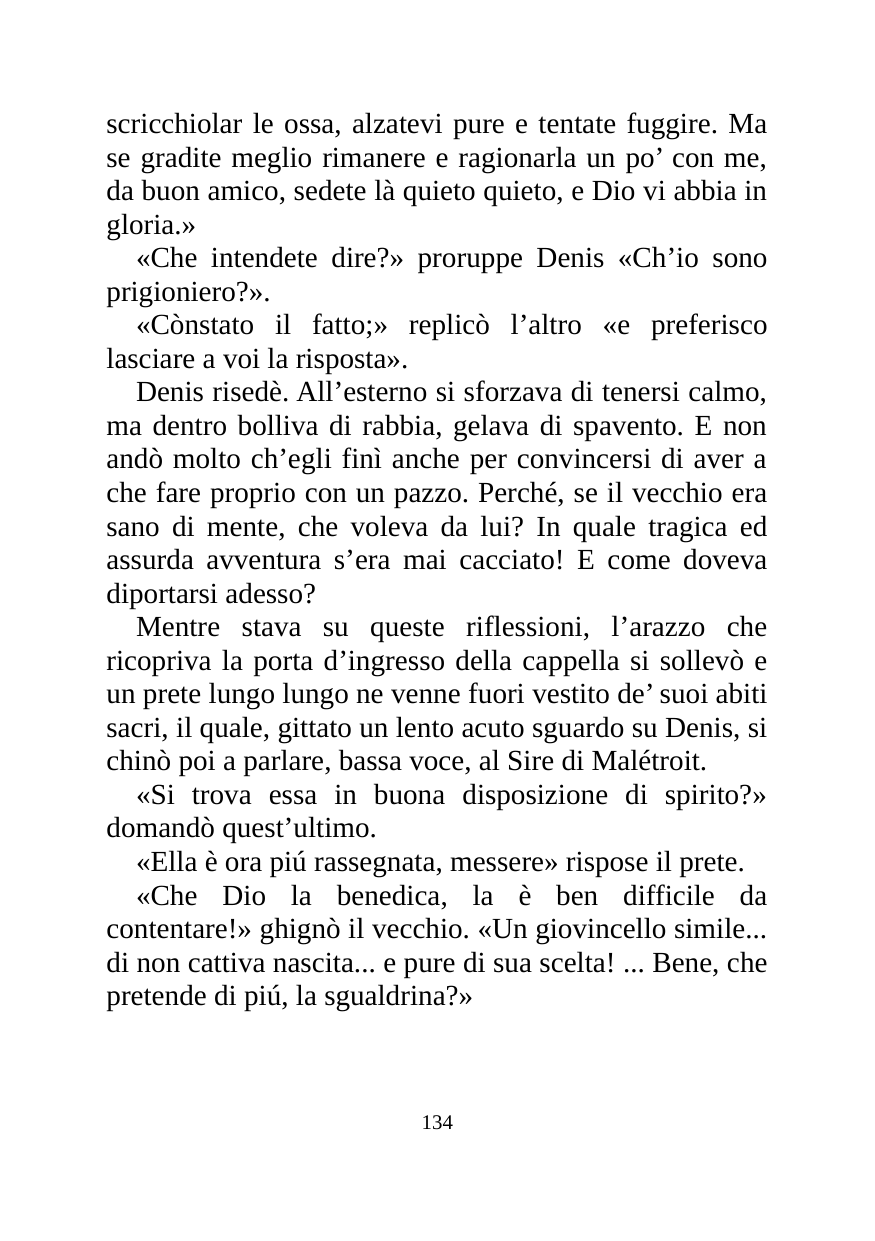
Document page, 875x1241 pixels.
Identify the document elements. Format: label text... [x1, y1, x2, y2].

text Mentre stava su queste riflessioni, l’arazzo che ricopriva la porta d’ingresso della cappella si sollevò e un prete lungo lungo ne venne fuori vestito de’ suoi abiti sacri, il quale, gittato un lento acuto sguardo su Denis, si chinò poi a parlare, bassa voce, al Sire di Malétroit. [106, 609, 768, 777]
text «Cònstato il fatto;» replicò l’altro «e preferisco lasciare a voi la risposta». [106, 307, 768, 374]
text «Si trova essa in buona disposizione di spirito?» domandò quest’ultimo. [106, 777, 768, 844]
text «Che intendete dire?» proruppe Denis «Ch’io sono prigioniero?». [106, 240, 768, 307]
text scricchiolar le ossa, alzatevi pure e tentate fuggire. Ma se gradite meglio rimanere e ragionarla un po’ con me, da buon amico, sedete là quieto quieto, e Dio vi abbia in gloria.» [106, 106, 768, 240]
text Denis risedè. All’esterno si sforzava di tenersi calmo, ma dentro bolliva di rabbia, gelava di spavento. E non andò molto ch’egli finì anche per convincersi di aver a che fare proprio con un pazzo. Perché, se il vecchio era sano di mente, che voleva da lui? In quale tragica ed assurda avventura s’era mai cacciato! E come doveva diportarsi adesso? [106, 374, 768, 609]
text «Che Dio la benedica, la è ben difficile da contentare!» ghignò il vecchio. «Un giovincello simile... di non cattiva nascita... e pure di sua scelta! ... Bene, che pretende di piú, la sgualdrina?» [106, 878, 768, 1012]
text «Ella è ora piú rassegnata, messere» rispose il prete. [106, 844, 768, 878]
